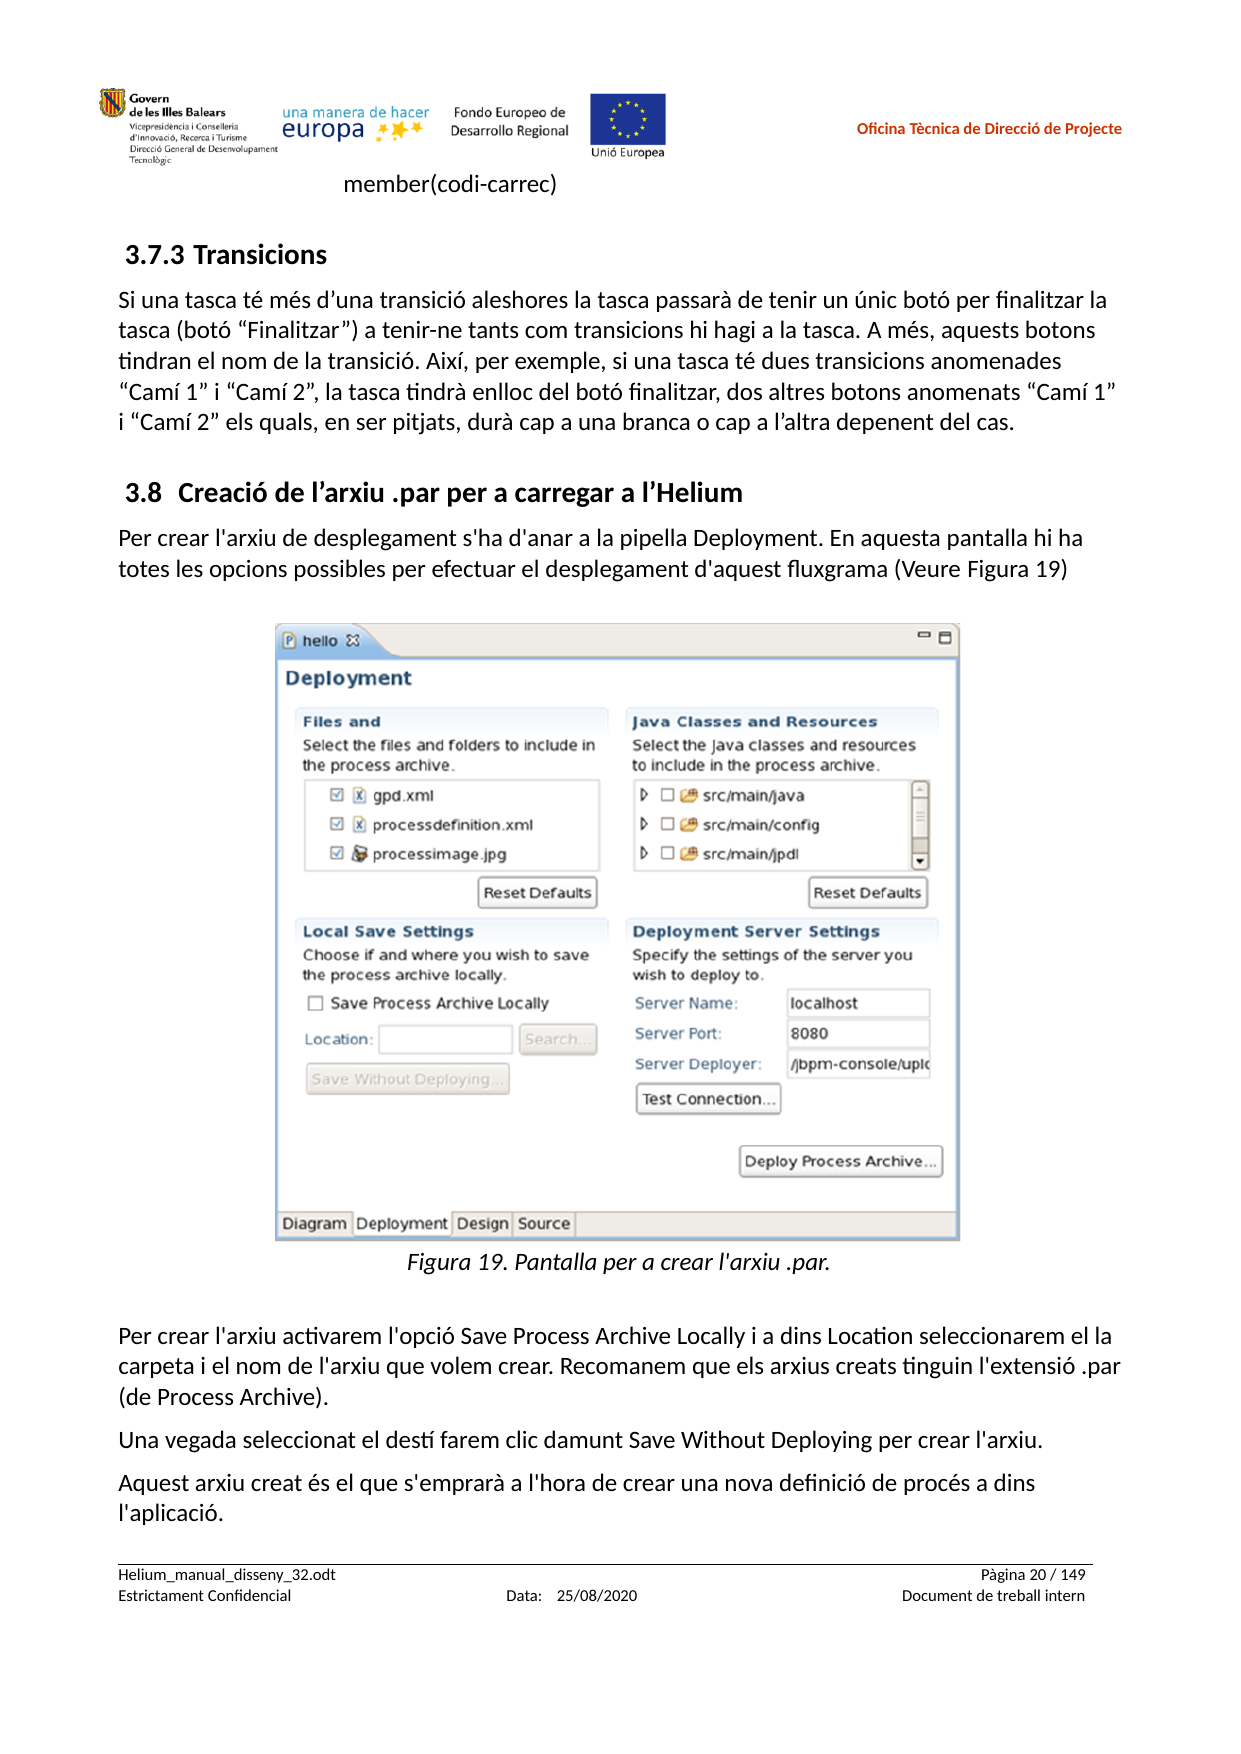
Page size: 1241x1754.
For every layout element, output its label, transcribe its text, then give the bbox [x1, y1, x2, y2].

text Per crear l'arxiu activarem l'opció Save Process Archive Locally i a dins Location seleccionarem el la carpeta i el nom de l'arxiu que volem crear. Recomanem que els arxius creats tinguin l'extensió .par (de Process Archive). [118, 1320, 1122, 1411]
picture [273, 621, 967, 1247]
text Una vegada seleccionat el destí farem clic damunt Save Without Deploying per crear l'arxiu. [118, 1424, 1122, 1454]
subtitle Creació de l’arxiu .par per a carregar a l’Helium [118, 474, 1122, 510]
picture [99, 87, 668, 166]
text Figura 19. Pantalla per a crear l'arxiu .par. [274, 1247, 967, 1277]
text member(codi-carrec) [118, 168, 1122, 198]
text Per crear l'arxiu de desplegament s'ha d'anar a la pipella Deployment. En aquesta pantalla hi ha totes les opcions possibles per efectuar el desplegament d'aquest fluxgrama (Veure Figura 19) [118, 522, 1122, 583]
text Si una tasca té més d’una transició aleshores la tasca passarà de tenir un únic botó per finalitzar la tasca (botó “Finalitzar”) a tenir-ne tants com transicions hi hagi a la tasca. A més, aquests botons tindran el nom de la transició. Així, per exemple, si una tasca té dues transicions anomenades “Camí 1” i “Camí 2”, la tasca tindrà enlloc del botó finalitzar, dos altres botons anomenats “Camí 1” i “Camí 2” els quals, en ser pitjats, durà cap a una branca o cap a l’altra depenent del cas. [118, 284, 1122, 437]
text Aquest arxiu creat és el que s'emprarà a l'hora de crear una nova definició de procés a dins l'aplicació. [118, 1467, 1122, 1528]
subtitle Transicions [118, 236, 1122, 272]
